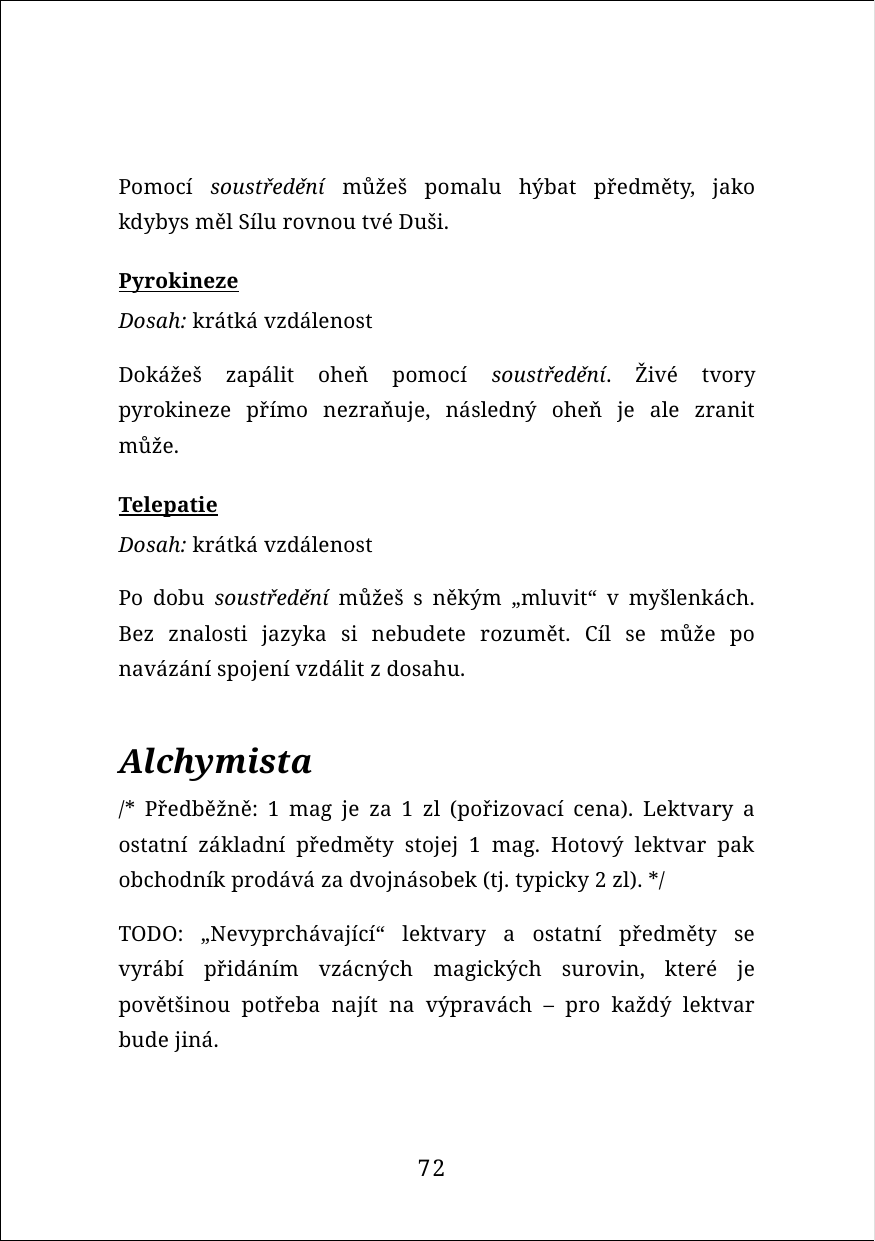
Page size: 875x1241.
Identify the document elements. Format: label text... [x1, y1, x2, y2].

subtitle Telepatie [118, 490, 756, 518]
text Dosah: krátká vzdálenost [118, 530, 756, 559]
text /* Předběžně: 1 mag je za 1 zl (pořizovací cena). Lektvary a ostatní základní předměty stojej 1 mag. Hotový lektvar pak obchodník prodává za dvojnásobek (tj. typicky 2 zl). */ [118, 794, 756, 894]
text Dokážeš zapálit oheň pomocí soustředění. Živé tvory pyrokineze přímo nezraňuje, následný oheň je ale zranit může. [118, 360, 756, 459]
subtitle Pyrokineze [118, 266, 756, 295]
text TODO: „Nevyprchávající“ lektvary a ostatní předměty se vyrábí přidáním vzácných magických surovin, které je povětšinou potřeba najít na výpravách – pro každý lektvar bude jiná. [118, 919, 756, 1054]
text Dosah: krátká vzdálenost [118, 307, 756, 335]
text Pomocí soustředění můžeš pomalu hýbat předměty, jako kdybys měl Sílu rovnou tvé Duši. [118, 172, 756, 236]
subtitle Alchymista [118, 737, 756, 783]
text Po dobu soustředění můžeš s někým „mluvit“ v myšlenkách. Bez znalosti jazyka si nebudete rozumět. Cíl se může po navázání spojení vzdálit z dosahu. [118, 583, 756, 683]
